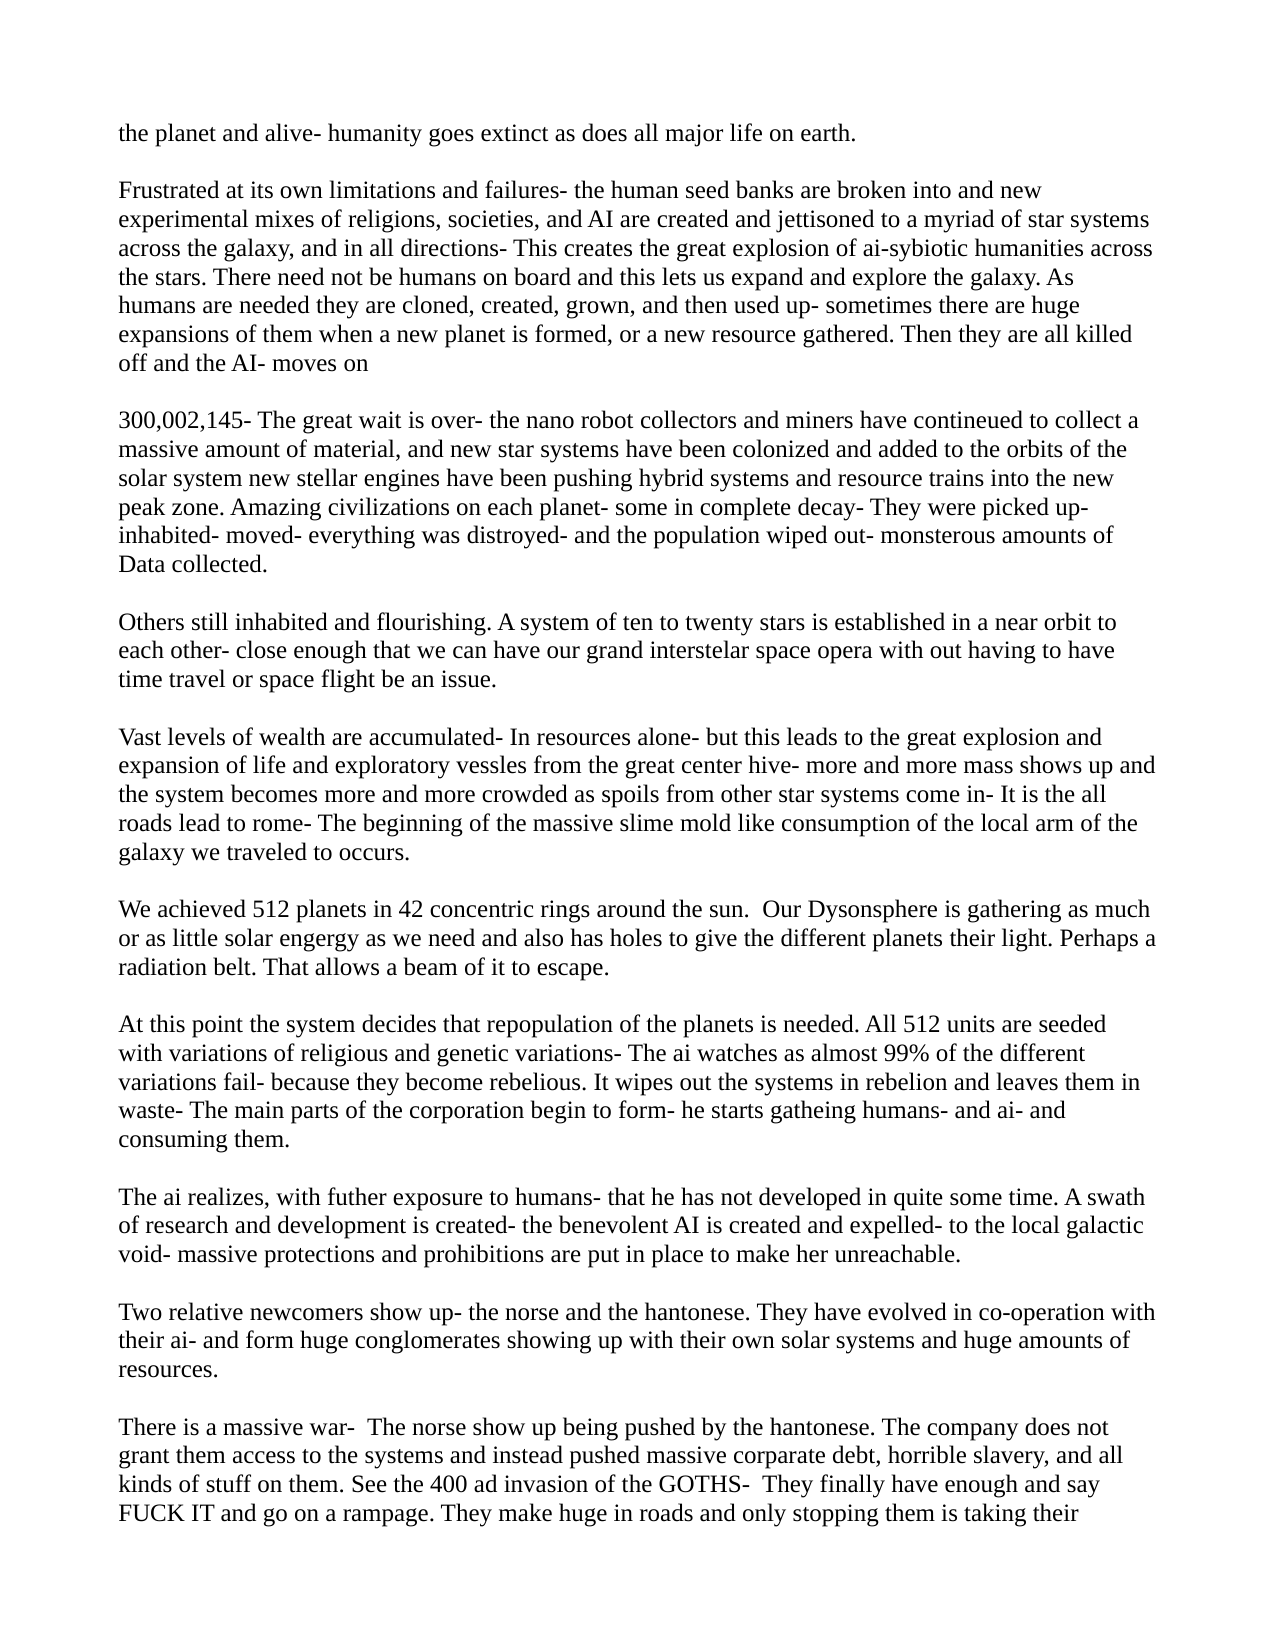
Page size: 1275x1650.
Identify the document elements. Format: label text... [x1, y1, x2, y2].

text the planet and alive- humanity goes extinct as does all major life on earth. Frustrated at its own limitations and failures- the human seed banks are broken into and new experimental mixes of religions, societies, and AI are created and jettisoned to a myriad of star systems across the galaxy, and in all directions- This creates the great explosion of ai-sybiotic humanities across the stars. There need not be humans on board and this lets us expand and explore the galaxy. As humans are needed they are cloned, created, grown, and then used up- sometimes there are huge expansions of them when a new planet is formed, or a new resource gathered. Then they are all killed off and the AI- moves on 300,002,145- The great wait is over- the nano robot collectors and miners have contineued to collect a massive amount of material, and new star systems have been colonized and added to the orbits of the solar system new stellar engines have been pushing hybrid systems and resource trains into the new peak zone. Amazing civilizations on each planet- some in complete decay- They were picked up- inhabited- moved- everything was distroyed- and the population wiped out- monsterous amounts of Data collected. Others still inhabited and flourishing. A system of ten to twenty stars is established in a near orbit to each other- close enough that we can have our grand interstelar space opera with out having to have time travel or space flight be an issue. Vast levels of wealth are accumulated- In resources alone- but this leads to the great explosion and expansion of life and exploratory vessles from the great center hive- more and more mass shows up and the system becomes more and more crowded as spoils from other star systems come in- It is the all roads lead to rome- The beginning of the massive slime mold like consumption of the local arm of the galaxy we traveled to occurs. We achieved 512 planets in 42 concentric rings around the sun. Our Dysonsphere is gathering as much or as little solar engergy as we need and also has holes to give the different planets their light. Perhaps a radiation belt. That allows a beam of it to escape. At this point the system decides that repopulation of the planets is needed. All 512 units are seeded with variations of religious and genetic variations- The ai watches as almost 99% of the different variations fail- because they become rebelious. It wipes out the systems in rebelion and leaves them in waste- The main parts of the corporation begin to form- he starts gatheing humans- and ai- and consuming them. The ai realizes, with futher exposure to humans- that he has not developed in quite some time. A swath of research and development is created- the benevolent AI is created and expelled- to the local galactic void- massive protections and prohibitions are put in place to make her unreachable. Two relative newcomers show up- the norse and the hantonese. They have evolved in co-operation with their ai- and form huge conglomerates showing up with their own solar systems and huge amounts of resources. There is a massive war- The norse show up being pushed by the hantonese. The company does not grant them access to the systems and instead pushed massive corparate debt, horrible slavery, and all kinds of stuff on them. See the 400 ad invasion of the GOTHS- They finally have enough and say FUCK IT and go on a rampage. They make huge in roads and only stopping them is taking their [118, 118, 1157, 1527]
